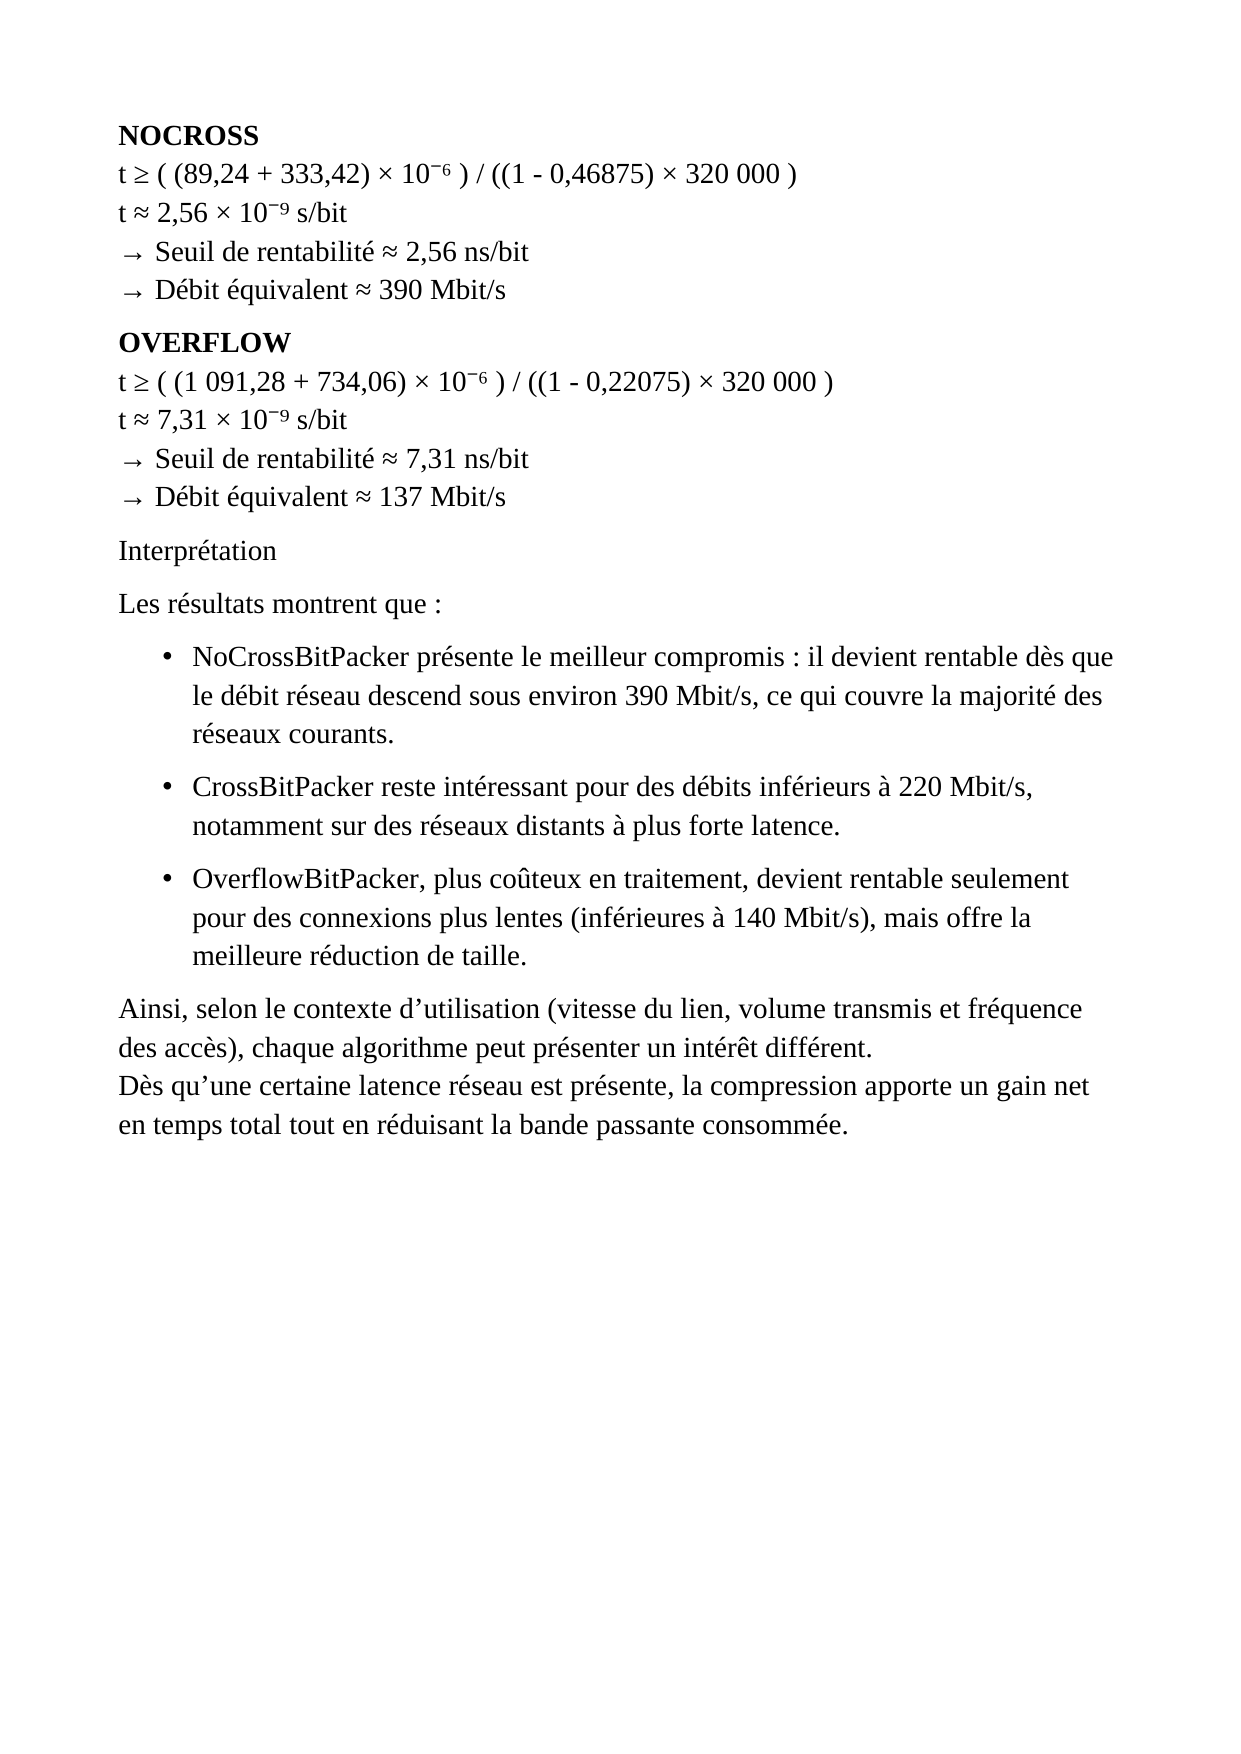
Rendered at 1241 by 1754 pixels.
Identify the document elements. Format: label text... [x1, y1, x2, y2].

list OverflowBitPacker, plus coûteux en traitement, devient rentable seulement pour des connexions plus lentes (inférieures à 140 Mbit/s), mais offre la meilleure réduction de taille. [162, 861, 1122, 972]
list CrossBitPacker reste intéressant pour des débits inférieurs à 220 Mbit/s, notamment sur des réseaux distants à plus forte latence. [162, 769, 1122, 841]
text Les résultats montrent que : [118, 586, 1122, 619]
list NoCrossBitPacker présente le meilleur compromis : il devient rentable dès que le débit réseau descend sous environ 390 Mbit/s, ce qui couvre la majorité des réseaux courants. [162, 639, 1122, 750]
text Ainsi, selon le contexte d’utilisation (vitesse du lien, volume transmis et fréquence des accès), chaque algorithme peut présenter un intérêt différent. Dès qu’une certaine latence réseau est présente, la compression apporte un gain net en temps total tout en réduisant la bande passante consommée. [118, 991, 1122, 1141]
text NOCROSS t ≥ ( (89,24 + 333,42) × 10⁻⁶ ) / ((1 - 0,46875) × 320 000 ) t ≈ 2,56 × 10⁻⁹ s/bit → Seuil de rentabilité ≈ 2,56 ns/bit → Débit équivalent ≈ 390 Mbit/s [118, 118, 1122, 306]
subtitle Interprétation [118, 533, 1122, 566]
text OVERFLOW t ≥ ( (1 091,28 + 734,06) × 10⁻⁶ ) / ((1 - 0,22075) × 320 000 ) t ≈ 7,31 × 10⁻⁹ s/bit → Seuil de rentabilité ≈ 7,31 ns/bit → Débit équivalent ≈ 137 Mbit/s [118, 325, 1122, 513]
